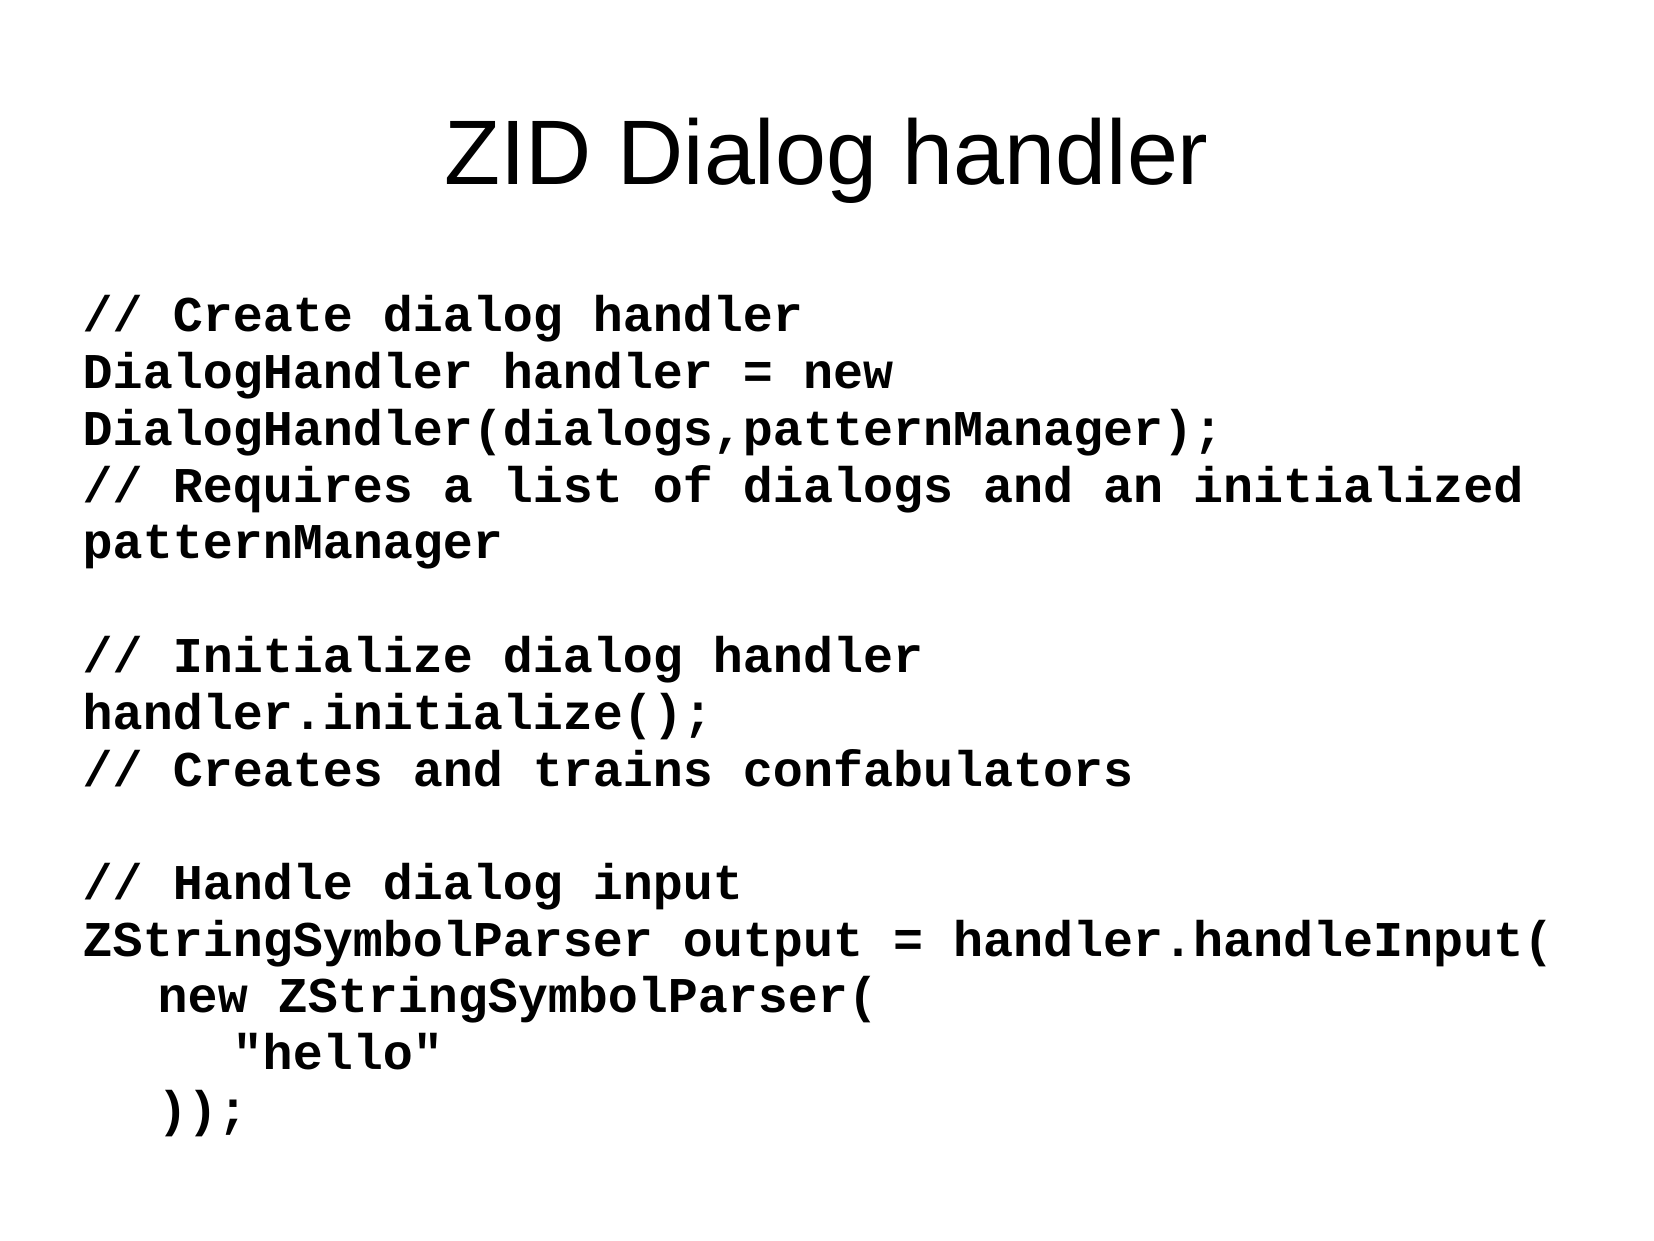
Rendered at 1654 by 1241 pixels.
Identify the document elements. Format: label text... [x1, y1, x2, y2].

subtitle // Create dialog handler DialogHandler handler = new DialogHandler(dialogs,patternManager); // Requires a list of dialogs and an initialized patternManager // Initialize dialog handler handler.initialize(); // Creates and trains confabulators // Handle dialog input ZStringSymbolParser output = handler.handleInput( new ZStringSymbolParser( "hello" )); [82, 290, 1571, 1199]
title ZID Dialog handler [82, 49, 1571, 257]
